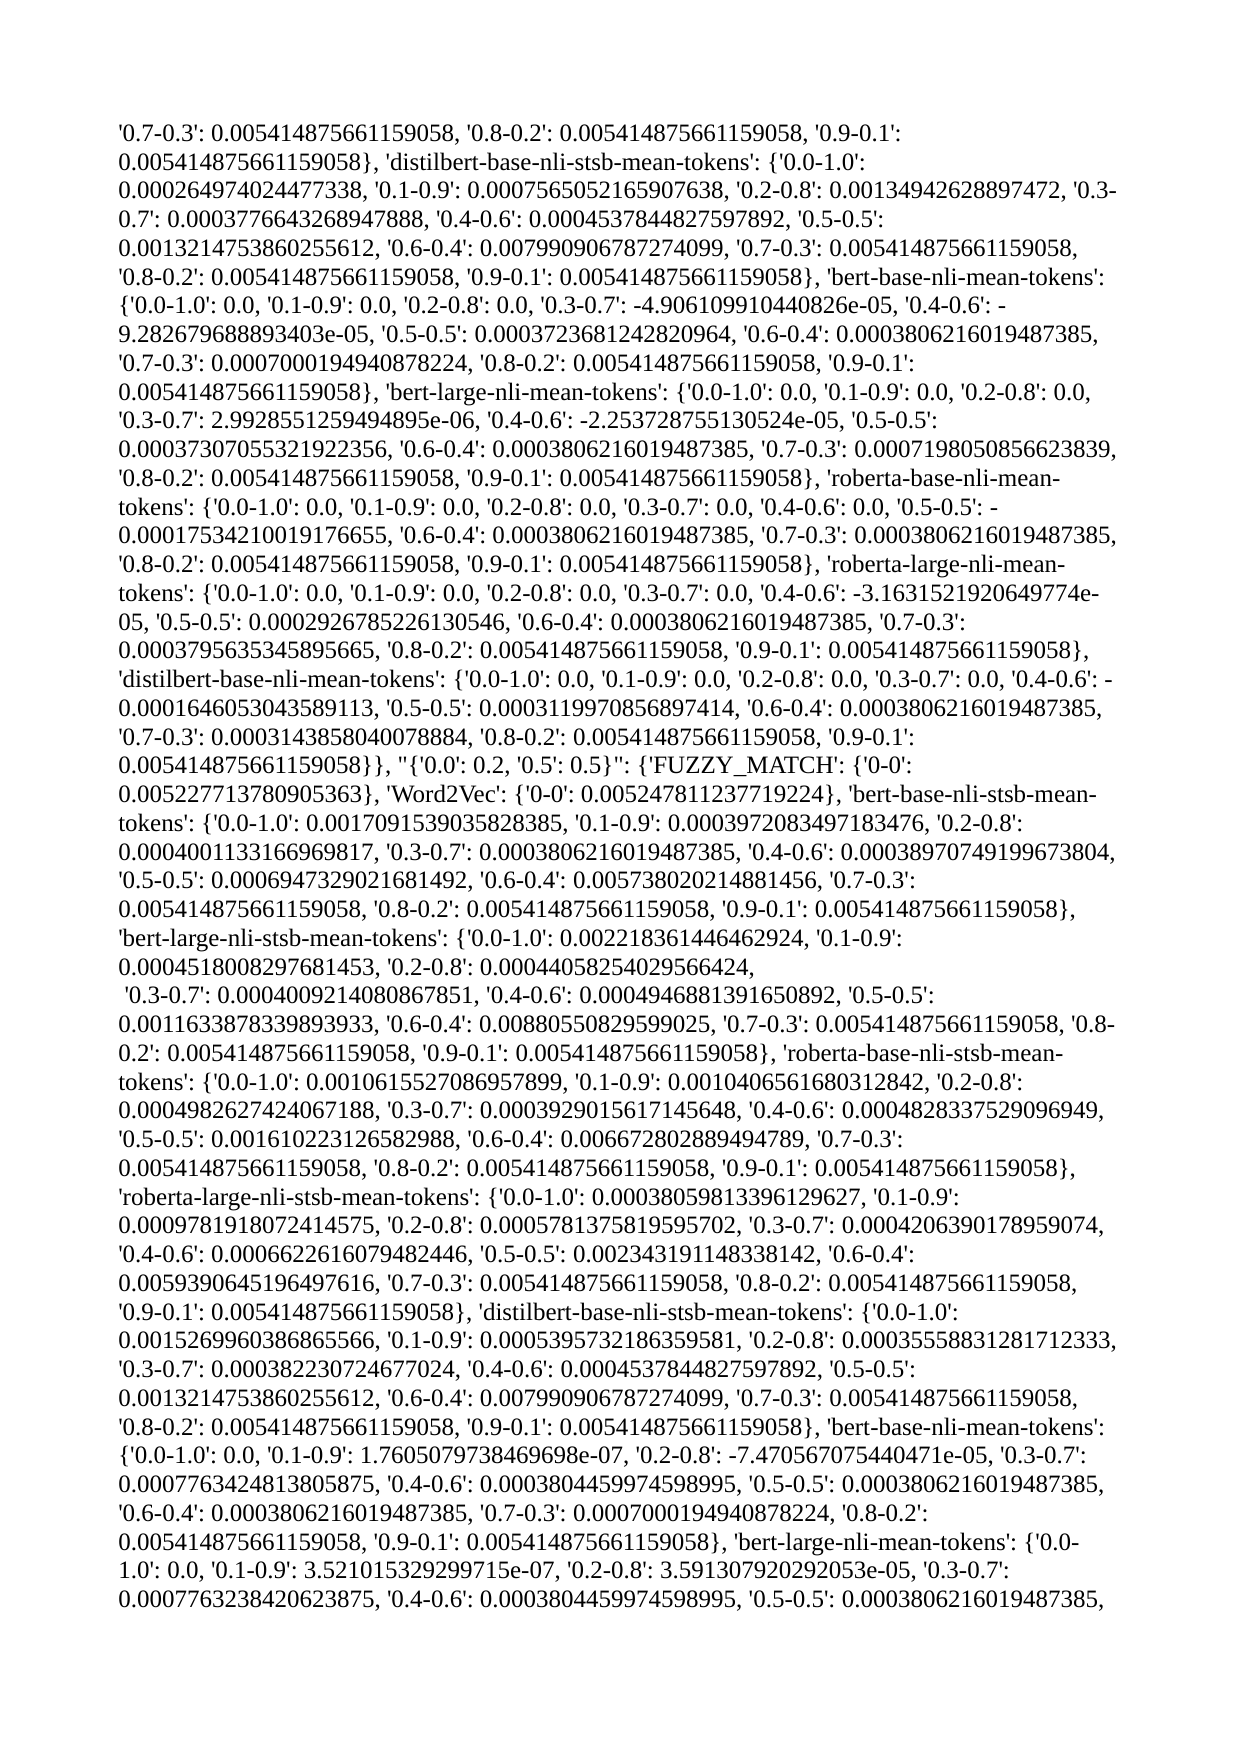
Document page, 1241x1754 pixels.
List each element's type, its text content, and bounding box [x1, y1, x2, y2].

text '0.3-0.7': 0.0004009214080867851, '0.4-0.6': 0.0004946881391650892, '0.5-0.5': 0.0011633878339893933, '0.6-0.4': 0.00880550829599025, '0.7-0.3': 0.005414875661159058, '0.8-0.2': 0.005414875661159058, '0.9-0.1': 0.005414875661159058}, 'roberta-base-nli-stsb-mean-tokens': {'0.0-1.0': 0.0010615527086957899, '0.1-0.9': 0.0010406561680312842, '0.2-0.8': 0.0004982627424067188, '0.3-0.7': 0.0003929015617145648, '0.4-0.6': 0.0004828337529096949, '0.5-0.5': 0.001610223126582988, '0.6-0.4': 0.006672802889494789, '0.7-0.3': 0.005414875661159058, '0.8-0.2': 0.005414875661159058, '0.9-0.1': 0.005414875661159058}, 'roberta-large-nli-stsb-mean-tokens': {'0.0-1.0': 0.00038059813396129627, '0.1-0.9': 0.0009781918072414575, '0.2-0.8': 0.0005781375819595702, '0.3-0.7': 0.0004206390178959074, '0.4-0.6': 0.0006622616079482446, '0.5-0.5': 0.002343191148338142, '0.6-0.4': 0.0059390645196497616, '0.7-0.3': 0.005414875661159058, '0.8-0.2': 0.005414875661159058, '0.9-0.1': 0.005414875661159058}, 'distilbert-base-nli-stsb-mean-tokens': {'0.0-1.0': 0.0015269960386865566, '0.1-0.9': 0.0005395732186359581, '0.2-0.8': 0.00035558831281712333, '0.3-0.7': 0.000382230724677024, '0.4-0.6': 0.0004537844827597892, '0.5-0.5': 0.0013214753860255612, '0.6-0.4': 0.007990906787274099, '0.7-0.3': 0.005414875661159058, '0.8-0.2': 0.005414875661159058, '0.9-0.1': 0.005414875661159058}, 'bert-base-nli-mean-tokens': {'0.0-1.0': 0.0, '0.1-0.9': 1.7605079738469698e-07, '0.2-0.8': -7.470567075440471e-05, '0.3-0.7': 0.0007763424813805875, '0.4-0.6': 0.0003804459974598995, '0.5-0.5': 0.0003806216019487385, '0.6-0.4': 0.0003806216019487385, '0.7-0.3': 0.0007000194940878224, '0.8-0.2': 0.005414875661159058, '0.9-0.1': 0.005414875661159058}, 'bert-large-nli-mean-tokens': {'0.0-1.0': 0.0, '0.1-0.9': 3.521015329299715e-07, '0.2-0.8': 3.591307920292053e-05, '0.3-0.7': 0.0007763238420623875, '0.4-0.6': 0.0003804459974598995, '0.5-0.5': 0.0003806216019487385, [118, 981, 1122, 1613]
text '0.7-0.3': 0.005414875661159058, '0.8-0.2': 0.005414875661159058, '0.9-0.1': 0.005414875661159058}, 'distilbert-base-nli-stsb-mean-tokens': {'0.0-1.0': 0.000264974024477338, '0.1-0.9': 0.0007565052165907638, '0.2-0.8': 0.00134942628897472, '0.3-0.7': 0.0003776643268947888, '0.4-0.6': 0.0004537844827597892, '0.5-0.5': 0.0013214753860255612, '0.6-0.4': 0.007990906787274099, '0.7-0.3': 0.005414875661159058, '0.8-0.2': 0.005414875661159058, '0.9-0.1': 0.005414875661159058}, 'bert-base-nli-mean-tokens': {'0.0-1.0': 0.0, '0.1-0.9': 0.0, '0.2-0.8': 0.0, '0.3-0.7': -4.906109910440826e-05, '0.4-0.6': -9.282679688893403e-05, '0.5-0.5': 0.0003723681242820964, '0.6-0.4': 0.0003806216019487385, '0.7-0.3': 0.0007000194940878224, '0.8-0.2': 0.005414875661159058, '0.9-0.1': 0.005414875661159058}, 'bert-large-nli-mean-tokens': {'0.0-1.0': 0.0, '0.1-0.9': 0.0, '0.2-0.8': 0.0, '0.3-0.7': 2.9928551259494895e-06, '0.4-0.6': -2.253728755130524e-05, '0.5-0.5': 0.00037307055321922356, '0.6-0.4': 0.0003806216019487385, '0.7-0.3': 0.0007198050856623839, '0.8-0.2': 0.005414875661159058, '0.9-0.1': 0.005414875661159058}, 'roberta-base-nli-mean-tokens': {'0.0-1.0': 0.0, '0.1-0.9': 0.0, '0.2-0.8': 0.0, '0.3-0.7': 0.0, '0.4-0.6': 0.0, '0.5-0.5': -0.00017534210019176655, '0.6-0.4': 0.0003806216019487385, '0.7-0.3': 0.0003806216019487385, '0.8-0.2': 0.005414875661159058, '0.9-0.1': 0.005414875661159058}, 'roberta-large-nli-mean-tokens': {'0.0-1.0': 0.0, '0.1-0.9': 0.0, '0.2-0.8': 0.0, '0.3-0.7': 0.0, '0.4-0.6': -3.1631521920649774e-05, '0.5-0.5': 0.0002926785226130546, '0.6-0.4': 0.0003806216019487385, '0.7-0.3': 0.0003795635345895665, '0.8-0.2': 0.005414875661159058, '0.9-0.1': 0.005414875661159058}, 'distilbert-base-nli-mean-tokens': {'0.0-1.0': 0.0, '0.1-0.9': 0.0, '0.2-0.8': 0.0, '0.3-0.7': 0.0, '0.4-0.6': -0.0001646053043589113, '0.5-0.5': 0.0003119970856897414, '0.6-0.4': 0.0003806216019487385, '0.7-0.3': 0.0003143858040078884, '0.8-0.2': 0.005414875661159058, '0.9-0.1': 0.005414875661159058}}, "{'0.0': 0.2, '0.5': 0.5}": {'FUZZY_MATCH': {'0-0': 0.005227713780905363}, 'Word2Vec': {'0-0': 0.005247811237719224}, 'bert-base-nli-stsb-mean-tokens': {'0.0-1.0': 0.0017091539035828385, '0.1-0.9': 0.0003972083497183476, '0.2-0.8': 0.0004001133166969817, '0.3-0.7': 0.0003806216019487385, '0.4-0.6': 0.00038970749199673804, '0.5-0.5': 0.0006947329021681492, '0.6-0.4': 0.005738020214881456, '0.7-0.3': 0.005414875661159058, '0.8-0.2': 0.005414875661159058, '0.9-0.1': 0.005414875661159058}, 'bert-large-nli-stsb-mean-tokens': {'0.0-1.0': 0.002218361446462924, '0.1-0.9': 0.0004518008297681453, '0.2-0.8': 0.00044058254029566424, [118, 118, 1122, 981]
